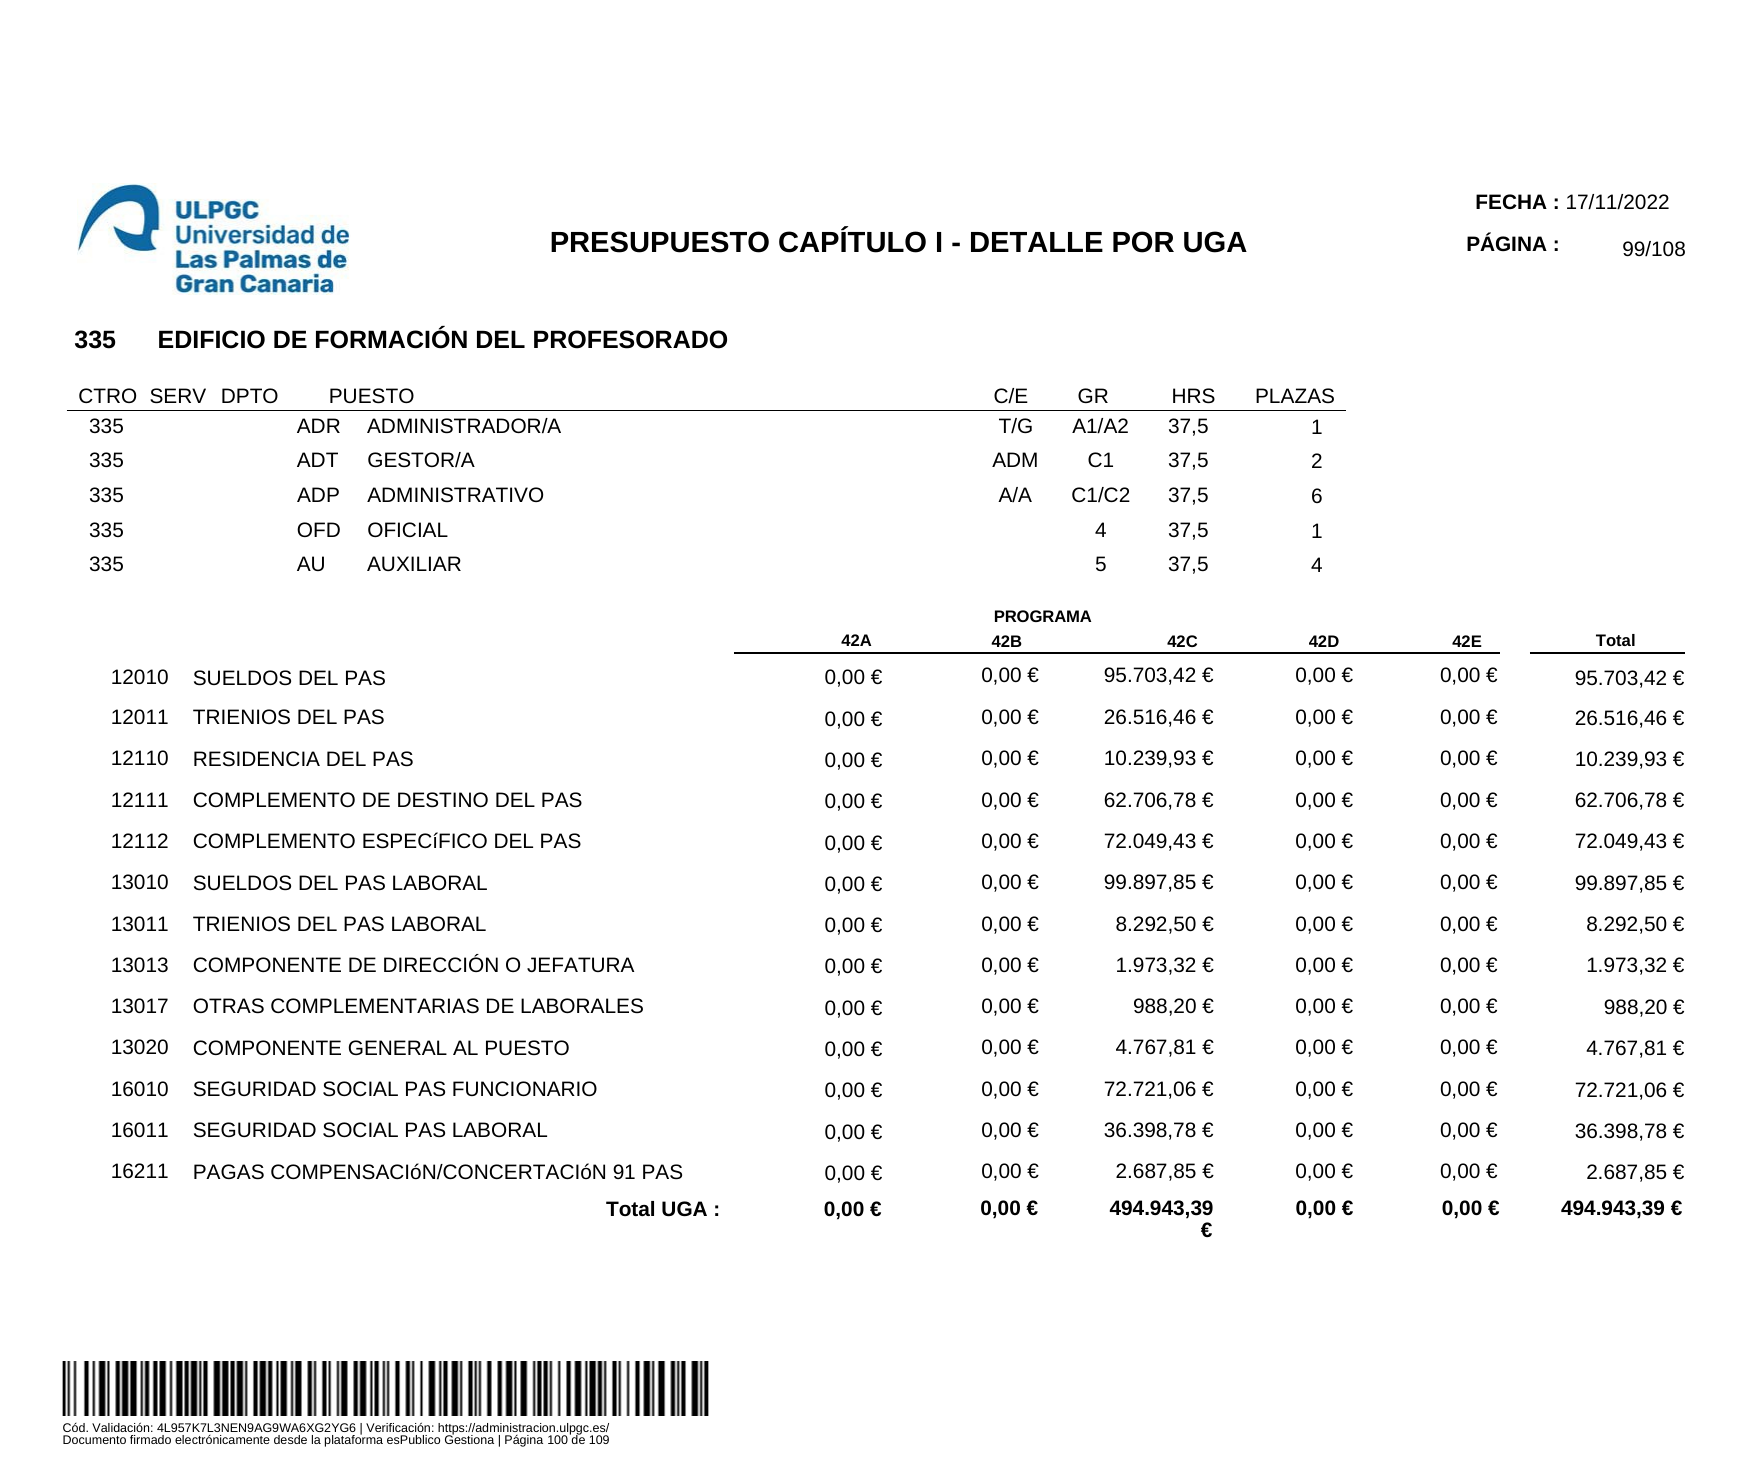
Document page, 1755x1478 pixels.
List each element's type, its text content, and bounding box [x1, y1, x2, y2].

table_cell OFD OFICIAL [288, 513, 776, 549]
table_header CTRO [67, 387, 143, 410]
table_cell 26.516,46 € [1093, 697, 1254, 738]
table_cell 0,00 € [1255, 904, 1397, 945]
table_cell [105, 1192, 180, 1242]
table_cell 13020 [105, 1028, 180, 1069]
table_header [1093, 608, 1685, 629]
table_cell [143, 513, 213, 549]
table_cell 12112 [105, 821, 180, 862]
table_cell 0,00 € [1397, 1028, 1500, 1069]
table_cell RESIDENCIA DEL PAS [180, 739, 734, 780]
table_cell [213, 549, 287, 579]
table_cell 0,00 € [1255, 1028, 1397, 1069]
table_cell 0,00 € [1397, 654, 1500, 697]
table_cell A/A [776, 478, 1054, 513]
table_cell 4 [1054, 513, 1149, 549]
table_cell ADP ADMINISTRATIVO [288, 478, 776, 513]
table_cell 8.292,50 € [1530, 904, 1685, 945]
table_cell 988,20 € [1530, 986, 1685, 1028]
table_cell 0,00 € [1255, 863, 1397, 904]
table_cell [1500, 1110, 1530, 1152]
table_cell 494.943,39 € [1093, 1192, 1254, 1242]
table_header [105, 608, 734, 652]
table_cell 0,00 € [1255, 945, 1397, 986]
table_cell 0,00 € [931, 863, 1092, 904]
table_cell 0,00 € [734, 1028, 931, 1069]
table_cell 72.049,43 € [1093, 821, 1254, 862]
table_cell 0,00 € [734, 986, 931, 1028]
table_header SERV [143, 387, 213, 410]
table_cell 0,00 € [931, 654, 1092, 697]
table_cell 0,00 € [1255, 1192, 1397, 1242]
table_cell [143, 549, 213, 579]
table_cell PAGAS COMPENSACIóN/CONCERTACIóN 91 PAS [180, 1152, 734, 1192]
table_cell [1500, 629, 1530, 652]
table_cell 37,5 [1149, 443, 1235, 478]
table_header PROGRAMA [931, 608, 1092, 629]
table_cell 0,00 € [734, 821, 931, 862]
table_cell ADR ADMINISTRADOR/A [288, 411, 776, 443]
table_cell 0,00 € [1255, 780, 1397, 821]
table_cell 4 [1235, 549, 1346, 579]
table_cell [1500, 945, 1530, 986]
table_header DPTO [213, 387, 287, 410]
table_cell [1500, 1069, 1530, 1110]
table_cell 6 [1235, 478, 1346, 513]
table_cell [1500, 652, 1530, 697]
table_cell 12010 [105, 652, 180, 697]
table_cell 0,00 € [1397, 863, 1500, 904]
table_cell [1500, 1152, 1530, 1192]
table_cell 0,00 € [931, 821, 1092, 862]
table_cell 0,00 € [734, 1152, 931, 1192]
text 335 EDIFICIO DE FORMACIÓN DEL PROFESORADO [74, 325, 1698, 354]
table_cell 335 [67, 513, 143, 549]
table_cell 0,00 € [931, 1192, 1092, 1242]
table_cell OTRAS COMPLEMENTARIAS DE LABORALES [180, 986, 734, 1028]
table_cell SEGURIDAD SOCIAL PAS LABORAL [180, 1110, 734, 1152]
table_cell COMPONENTE DE DIRECCIÓN O JEFATURA [180, 945, 734, 986]
table_cell ADT GESTOR/A [288, 443, 776, 478]
table_cell 99.897,85 € [1530, 863, 1685, 904]
table_cell 0,00 € [931, 1152, 1092, 1192]
table_cell 0,00 € [1397, 904, 1500, 945]
table_cell 0,00 € [734, 654, 931, 697]
table_cell COMPLEMENTO ESPECíFICO DEL PAS [180, 821, 734, 862]
table_cell 42D [1255, 629, 1397, 652]
table_cell 335 [67, 411, 143, 443]
table_cell Total [1530, 629, 1685, 652]
table_cell 0,00 € [734, 1110, 931, 1152]
table_cell 0,00 € [1255, 739, 1397, 780]
table_cell 4.767,81 € [1530, 1028, 1685, 1069]
table_cell 5 [1054, 549, 1149, 579]
table_cell [1500, 821, 1530, 862]
table_cell 0,00 € [1255, 697, 1397, 738]
table_header PUESTO [288, 387, 776, 410]
table_cell 16010 [105, 1069, 180, 1110]
table_cell T/G [776, 411, 1054, 443]
table_cell 62.706,78 € [1093, 780, 1254, 821]
table_cell 26.516,46 € [1530, 697, 1685, 738]
table_cell 13011 [105, 904, 180, 945]
table_cell C1/C2 [1054, 478, 1149, 513]
table_cell [1500, 697, 1530, 738]
table_cell 2.687,85 € [1093, 1152, 1254, 1192]
table_cell Total UGA : [180, 1192, 734, 1242]
table_cell AU AUXILIAR [288, 549, 776, 579]
table_cell 95.703,42 € [1530, 654, 1685, 697]
table_cell 0,00 € [1397, 1192, 1500, 1242]
table_cell 13013 [105, 945, 180, 986]
table_cell ADM [776, 443, 1054, 478]
table_cell 12110 [105, 739, 180, 780]
table_cell 2.687,85 € [1530, 1152, 1685, 1192]
table_cell C1 [1054, 443, 1149, 478]
table_cell 0,00 € [1255, 821, 1397, 862]
table_cell 13010 [105, 863, 180, 904]
table_cell [213, 443, 287, 478]
table_cell [143, 443, 213, 478]
table_cell 1 [1235, 513, 1346, 549]
table_cell 42A [734, 629, 931, 652]
table_cell 0,00 € [931, 697, 1092, 738]
table_cell 13017 [105, 986, 180, 1028]
table_cell 0,00 € [931, 739, 1092, 780]
table_cell A1/A2 [1054, 411, 1149, 443]
table_cell 335 [67, 443, 143, 478]
table_cell 36.398,78 € [1093, 1110, 1254, 1152]
table_cell 72.049,43 € [1530, 821, 1685, 862]
table_cell TRIENIOS DEL PAS [180, 697, 734, 738]
table_cell [1500, 1192, 1530, 1242]
table_cell [776, 513, 1054, 549]
table_cell 0,00 € [734, 780, 931, 821]
table_cell 12011 [105, 697, 180, 738]
table_cell 0,00 € [931, 1069, 1092, 1110]
table_cell [1500, 986, 1530, 1028]
table_cell 0,00 € [931, 904, 1092, 945]
table_cell SUELDOS DEL PAS LABORAL [180, 863, 734, 904]
table_cell [213, 478, 287, 513]
table_header HRS [1149, 387, 1235, 410]
table_header GR [1054, 387, 1149, 410]
table_cell [1500, 863, 1530, 904]
table_cell 0,00 € [734, 904, 931, 945]
table_cell 72.721,06 € [1093, 1069, 1254, 1110]
table_cell [143, 478, 213, 513]
table_cell [1500, 1028, 1530, 1069]
table_cell 0,00 € [734, 697, 931, 738]
table_cell 16211 [105, 1152, 180, 1192]
table_cell 0,00 € [734, 1192, 931, 1242]
table_header C/E [776, 387, 1054, 410]
table_cell 0,00 € [1397, 1110, 1500, 1152]
table_cell 335 [67, 478, 143, 513]
table_cell 37,5 [1149, 411, 1235, 443]
table_cell 95.703,42 € [1093, 654, 1254, 697]
table_cell 16011 [105, 1110, 180, 1152]
table_cell 0,00 € [931, 1028, 1092, 1069]
table_cell 37,5 [1149, 478, 1235, 513]
table_cell SUELDOS DEL PAS [180, 652, 734, 697]
table_cell 0,00 € [1255, 986, 1397, 1028]
table_cell 0,00 € [1397, 1069, 1500, 1110]
table_cell 0,00 € [1397, 986, 1500, 1028]
table_cell 36.398,78 € [1530, 1110, 1685, 1152]
table_cell 2 [1235, 443, 1346, 478]
table_cell [1500, 904, 1530, 945]
table_cell COMPONENTE GENERAL AL PUESTO [180, 1028, 734, 1069]
table_header [734, 608, 931, 629]
table_cell 0,00 € [734, 1069, 931, 1110]
table_cell 10.239,93 € [1093, 739, 1254, 780]
table_cell 10.239,93 € [1530, 739, 1685, 780]
table_cell 1 [1235, 411, 1346, 443]
table_cell 37,5 [1149, 549, 1235, 579]
table_cell 0,00 € [931, 780, 1092, 821]
table_cell 0,00 € [1397, 780, 1500, 821]
table_cell COMPLEMENTO DE DESTINO DEL PAS [180, 780, 734, 821]
table_cell 0,00 € [931, 1110, 1092, 1152]
table_cell 42C [1093, 629, 1254, 652]
table_cell 12111 [105, 780, 180, 821]
table_cell [143, 411, 213, 443]
table_cell 0,00 € [1397, 697, 1500, 738]
table_cell 0,00 € [931, 986, 1092, 1028]
table_cell [1500, 780, 1530, 821]
table_cell 0,00 € [734, 739, 931, 780]
table_cell TRIENIOS DEL PAS LABORAL [180, 904, 734, 945]
table_cell 72.721,06 € [1530, 1069, 1685, 1110]
table_cell 0,00 € [1255, 1152, 1397, 1192]
table_cell 1.973,32 € [1093, 945, 1254, 986]
table_cell 62.706,78 € [1530, 780, 1685, 821]
table_cell 0,00 € [1397, 739, 1500, 780]
table_cell 4.767,81 € [1093, 1028, 1254, 1069]
table_cell 0,00 € [1397, 821, 1500, 862]
table_cell [1500, 739, 1530, 780]
table_cell 335 [67, 549, 143, 579]
table_cell [776, 549, 1054, 579]
table_cell [213, 513, 287, 549]
table_cell 42E [1397, 629, 1500, 652]
table_cell 0,00 € [1397, 945, 1500, 986]
table_cell 0,00 € [1255, 654, 1397, 697]
table_cell 0,00 € [1397, 1152, 1500, 1192]
table_cell 0,00 € [1255, 1069, 1397, 1110]
table_cell 1.973,32 € [1530, 945, 1685, 986]
table_cell 0,00 € [931, 945, 1092, 986]
table_cell 99.897,85 € [1093, 863, 1254, 904]
table_cell SEGURIDAD SOCIAL PAS FUNCIONARIO [180, 1069, 734, 1110]
table_cell 0,00 € [1255, 1110, 1397, 1152]
table_cell 988,20 € [1093, 986, 1254, 1028]
table_cell 0,00 € [734, 863, 931, 904]
table_cell 494.943,39 € [1530, 1192, 1685, 1242]
table_cell 0,00 € [734, 945, 931, 986]
table_cell 8.292,50 € [1093, 904, 1254, 945]
table_cell 42B [931, 629, 1092, 652]
table_cell [213, 411, 287, 443]
table_cell 37,5 [1149, 513, 1235, 549]
table_header PLAZAS [1235, 387, 1346, 410]
